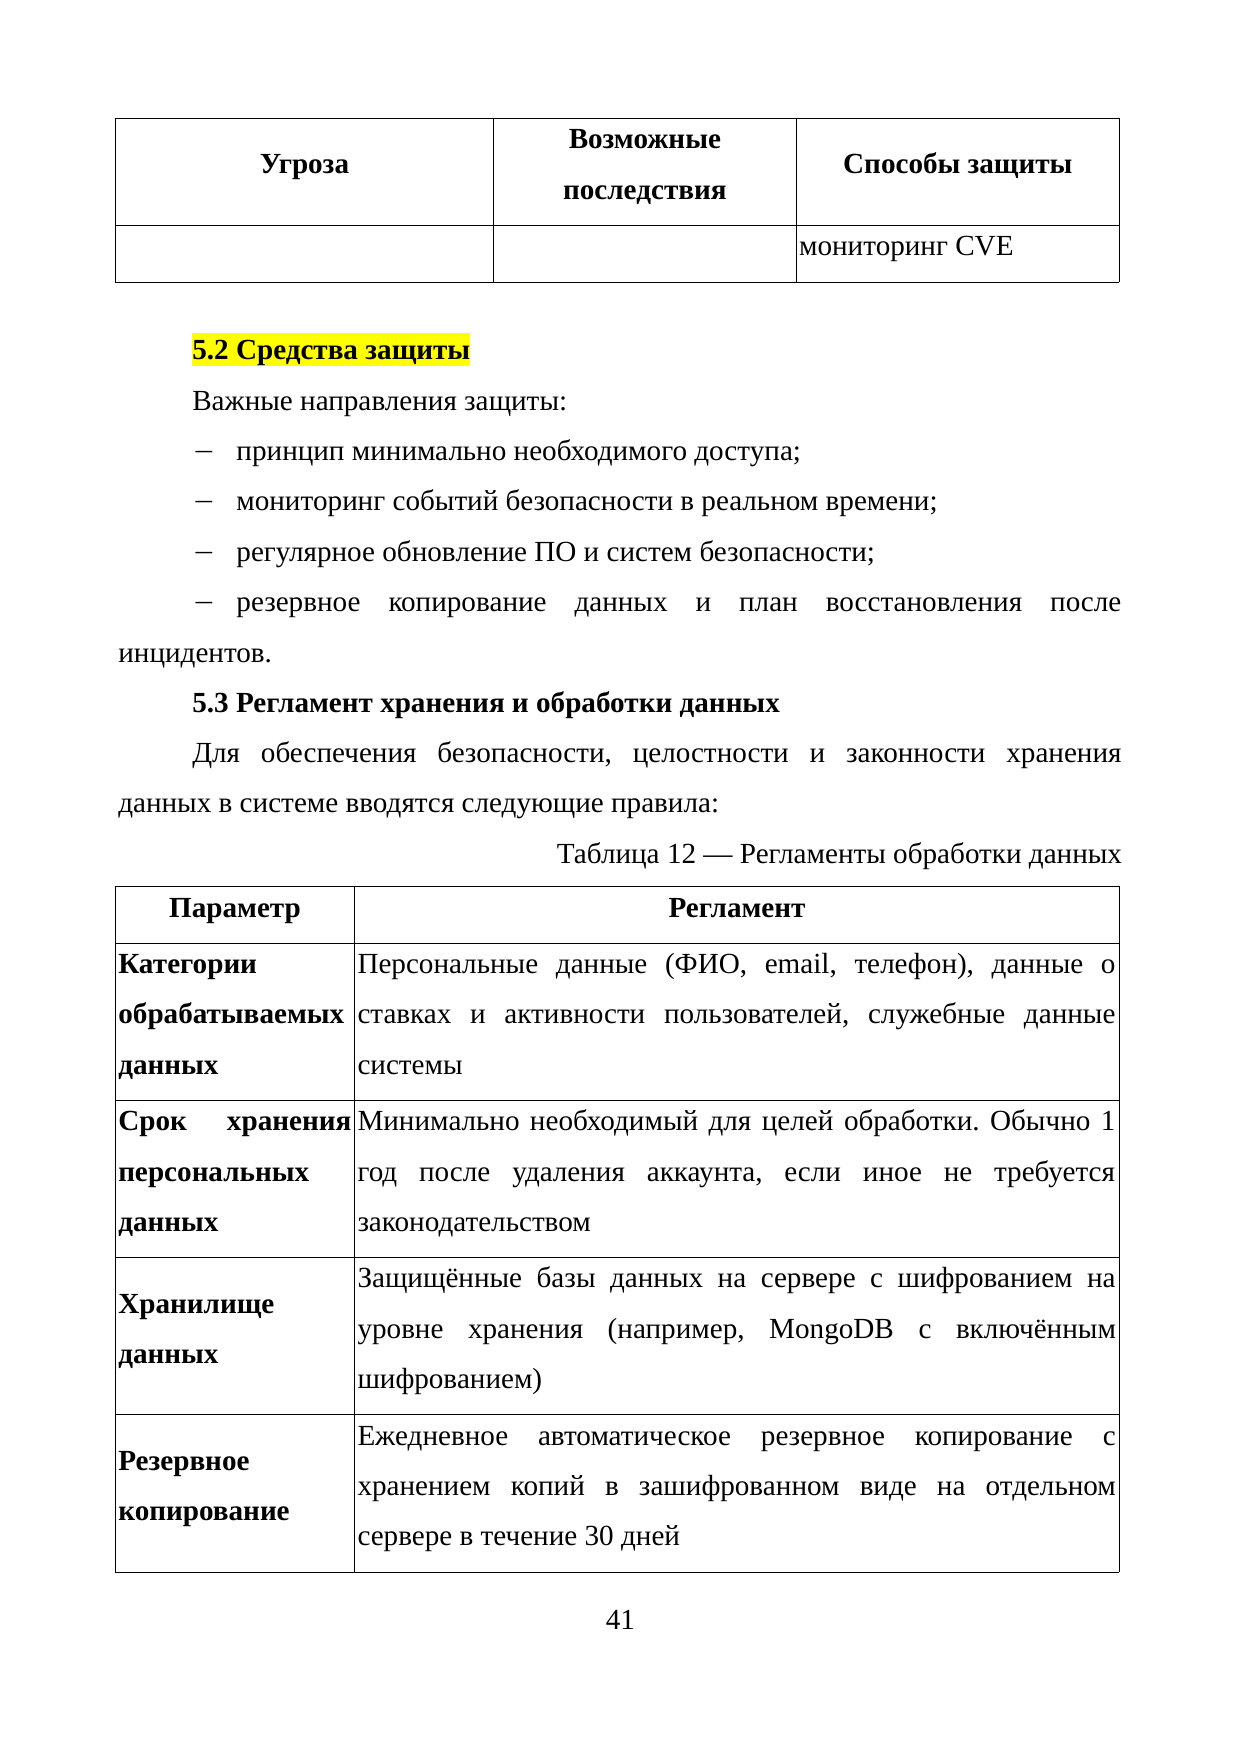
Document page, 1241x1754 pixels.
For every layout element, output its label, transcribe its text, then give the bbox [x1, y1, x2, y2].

table_header Возможные последствия [494, 119, 796, 225]
table_header Регламент [355, 887, 1119, 943]
table_cell [494, 226, 796, 282]
text Таблица 12 — Регламенты обработки данных [118, 836, 1122, 869]
text Важные направления защиты: [118, 383, 1122, 416]
subtitle 5.3 Регламент хранения и обработки данных [118, 685, 1122, 718]
list регулярное обновление ПО и систем безопасности; [118, 534, 1122, 567]
table_cell Хранилище данных [116, 1258, 354, 1414]
table_cell Защищённые базы данных на сервере с шифрованием на уровне хранения (например, MongoDB с включённым шифрованием) [355, 1258, 1119, 1414]
table_header Угроза [116, 119, 493, 225]
table_cell Категории обрабатываемых данных [116, 944, 354, 1100]
table_cell Персональные данные (ФИО, email, телефон), данные о ставках и активности пользователей, служебные данные системы [355, 944, 1119, 1100]
table_header Способы защиты [797, 119, 1119, 225]
table_cell мониторинг CVE [797, 226, 1119, 282]
list мониторинг событий безопасности в реальном времени; [118, 483, 1122, 517]
table_cell Резервное копирование [116, 1415, 354, 1572]
table_cell Срок хранения персональных данных [116, 1101, 354, 1257]
text Для обеспечения безопасности, целостности и законности хранения данных в системе вводятся следующие правила: [118, 735, 1122, 819]
table_cell Минимально необходимый для целей обработки. Обычно 1 год после удаления аккаунта, если иное не требуется законодательством [355, 1101, 1119, 1257]
table_cell [116, 226, 493, 282]
list резервное копирование данных и план восстановления после инцидентов. [118, 584, 1122, 668]
table_header Параметр [116, 887, 354, 943]
subtitle 5.2 Средства защиты [118, 332, 1122, 366]
table_cell Ежедневное автоматическое резервное копирование с хранением копий в зашифрованном виде на отдельном сервере в течение 30 дней [355, 1415, 1119, 1572]
list принцип минимально необходимого доступа; [118, 433, 1122, 467]
